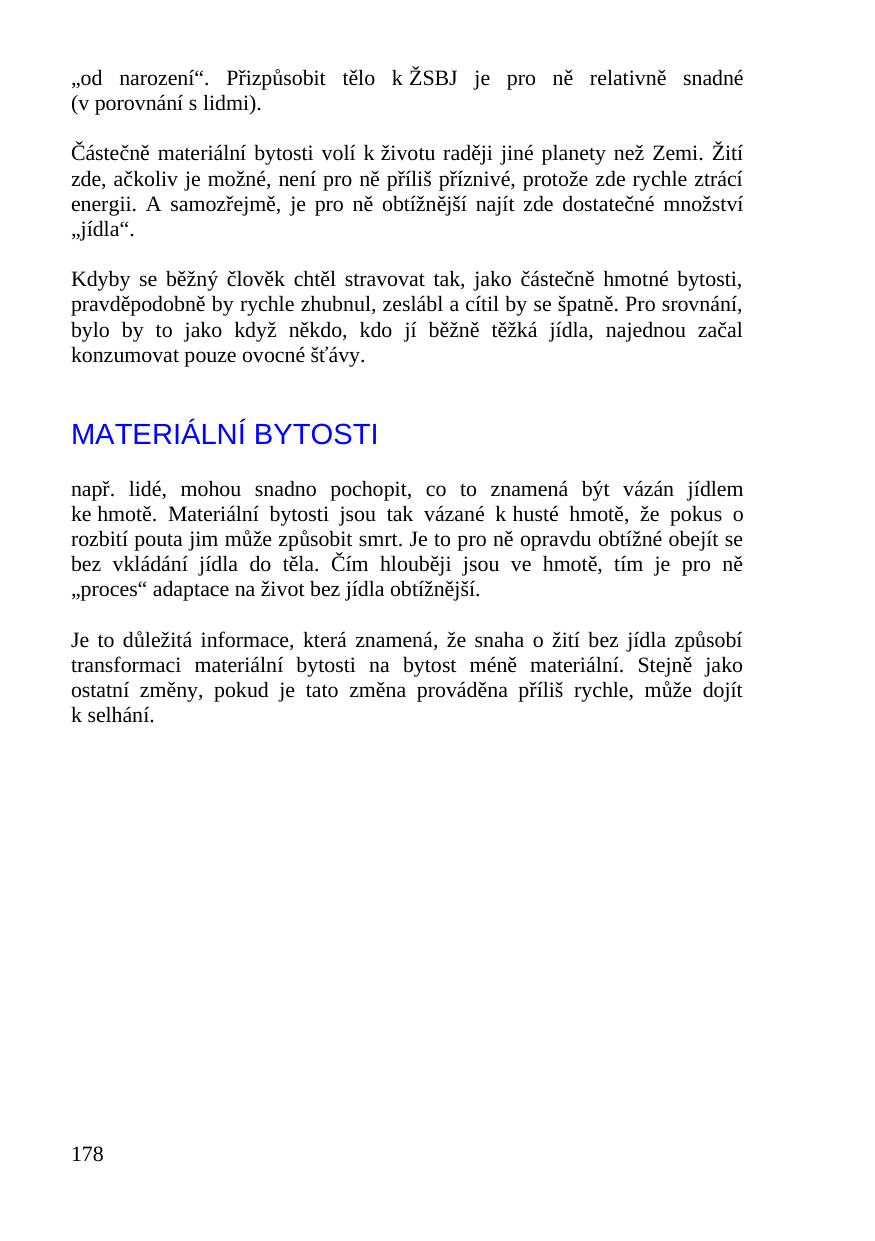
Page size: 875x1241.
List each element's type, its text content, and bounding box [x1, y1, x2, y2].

text např. lidé, mohou snadno pochopit, co to znamená být vázán jídlem ke hmotě. Materiální bytosti jsou tak vázané k husté hmotě, že pokus o rozbití pouta jim může způsobit smrt. Je to pro ně opravdu obtížné obejít se bez vkládání jídla do těla. Čím hlouběji jsou ve hmotě, tím je pro ně „proces“ adaptace na život bez jídla obtížnější. [71, 476, 744, 602]
text Kdyby se běžný člověk chtěl stravovat tak, jako částečně hmotné bytosti, pravděpodobně by rychle zhubnul, zeslábl a cítil by se špatně. Pro srovnání, bylo by to jako když někdo, kdo jí běžně těžká jídla, najednou začal konzumovat pouze ovocné šťávy. [71, 266, 744, 367]
text Je to důležitá informace, která znamená, že snaha o žití bez jídla způsobí transformaci materiální bytosti na bytost méně materiální. Stejně jako ostatní změny, pokud je tato změna prováděna příliš rychle, může dojít k selhání. [71, 627, 744, 727]
text Částečně materiální bytosti volí k životu raději jiné planety než Zemi. Žití zde, ačkoliv je možné, není pro ně příliš příznivé, protože zde rychle ztrácí energii. A samozřejmě, je pro ně obtížnější najít zde dostatečné množství „jídla“. [71, 140, 744, 241]
text „od narození“. Přizpůsobit tělo k ŽSBJ je pro ně relativně snadné (v porovnání s lidmi). [71, 65, 744, 115]
subtitle MATERIÁLNÍ BYTOSTI [71, 417, 744, 451]
